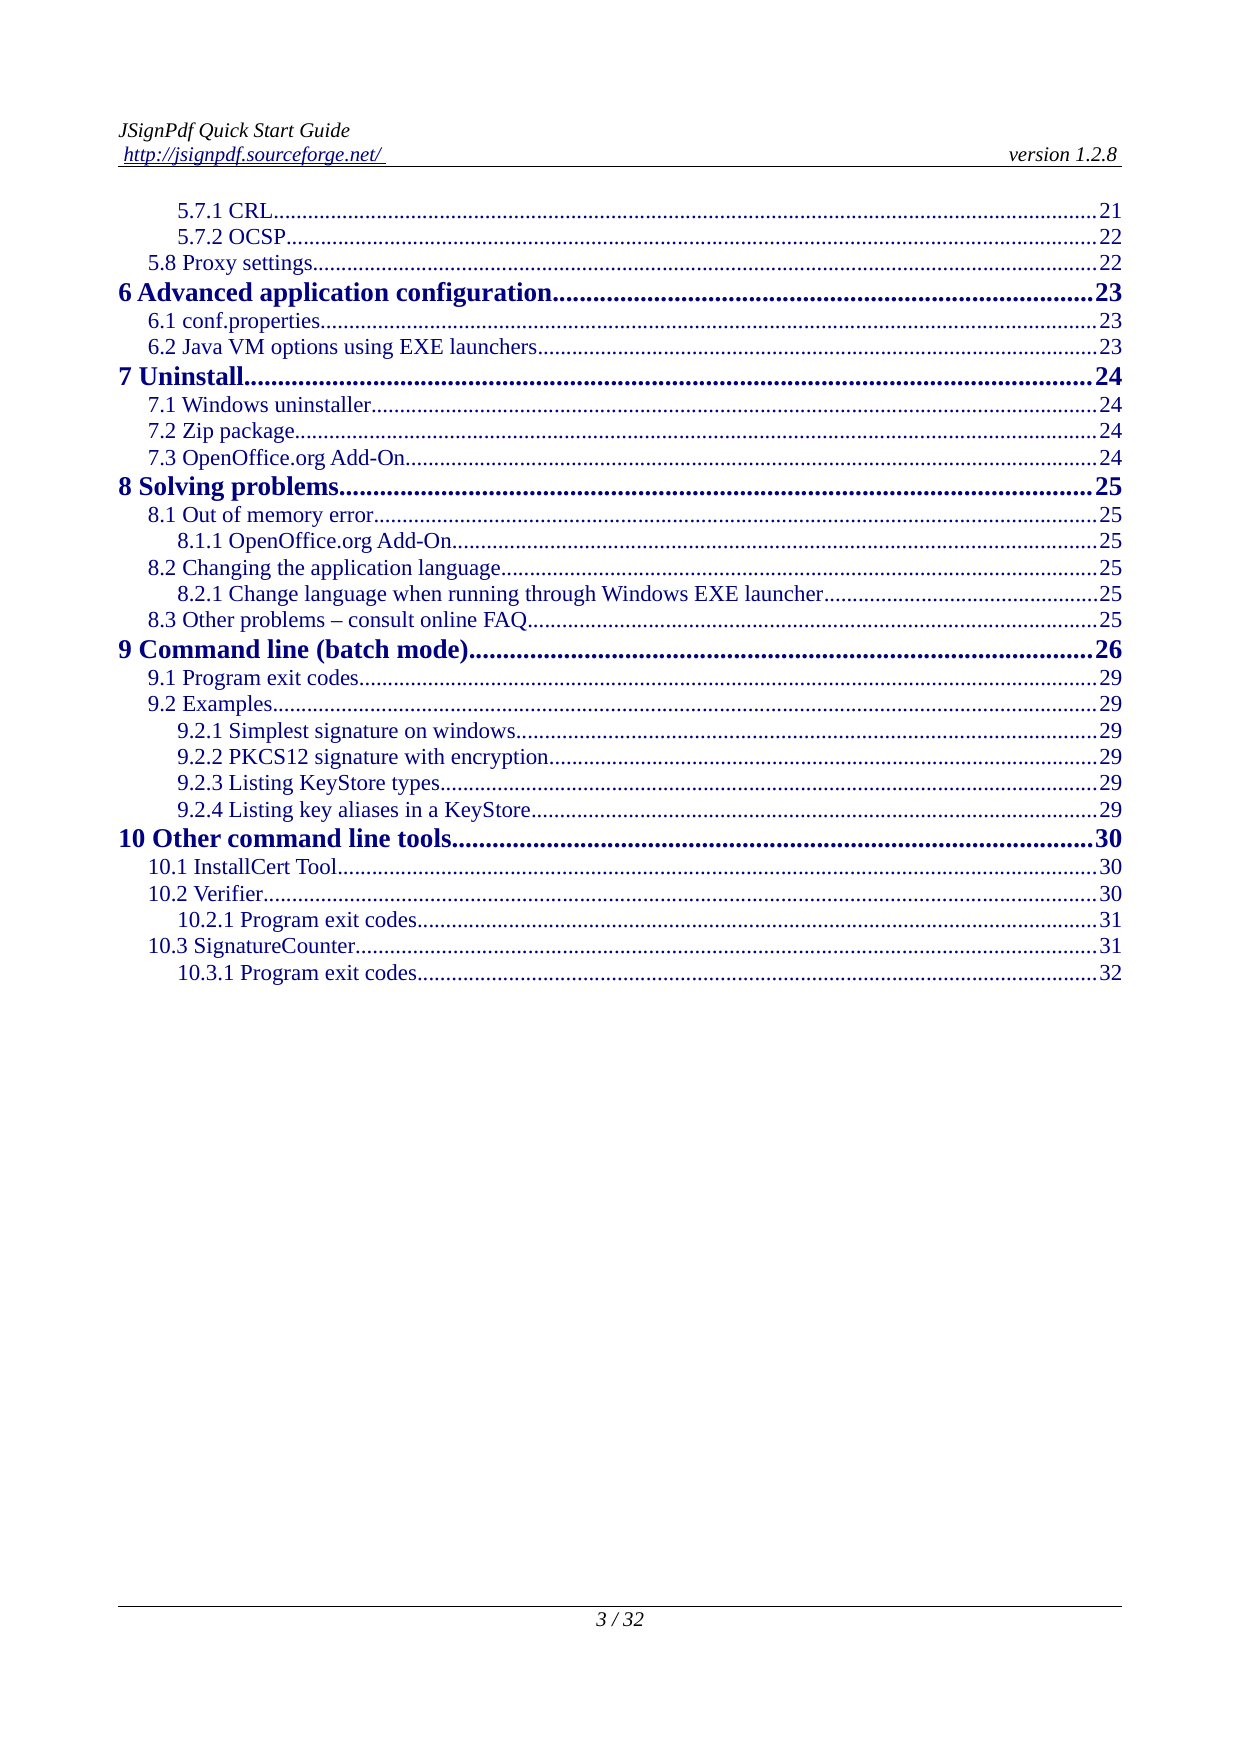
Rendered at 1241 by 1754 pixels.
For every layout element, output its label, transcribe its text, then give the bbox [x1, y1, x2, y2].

text 8.1.1 OpenOffice.org Add-On 25 [177, 527, 1122, 554]
text 9.2.2 PKCS12 signature with encryption 29 [177, 743, 1122, 769]
text 7.3 OpenOffice.org Add-On 24 [148, 443, 1122, 470]
text 9 Command line (batch mode) 26 [118, 633, 1122, 664]
text 6.1 conf.properties 23 [148, 307, 1122, 333]
text 8.2.1 Change language when running through Windows EXE launcher 25 [177, 580, 1122, 606]
text 8.1 Out of memory error 25 [148, 501, 1122, 527]
text 5.7.2 OCSP 22 [177, 223, 1122, 249]
text 7 Uninstall 24 [118, 360, 1122, 391]
text 10.2.1 Program exit codes 31 [177, 906, 1122, 932]
text 10.3.1 Program exit codes 32 [177, 959, 1122, 985]
text 9.2.4 Listing key aliases in a KeyStore 29 [177, 796, 1122, 822]
text 8 Solving problems 25 [118, 470, 1122, 501]
text 6 Advanced application configuration 23 [118, 276, 1122, 307]
text 5.8 Proxy settings 22 [148, 249, 1122, 276]
text 8.2 Changing the application language 25 [148, 554, 1122, 580]
text 10.3 SignatureCounter 31 [148, 932, 1122, 959]
text 10.2 Verifier 30 [148, 879, 1122, 906]
text 6.2 Java VM options using EXE launchers 23 [148, 333, 1122, 360]
text 8.3 Other problems – consult online FAQ 25 [148, 606, 1122, 633]
text 9.2.3 Listing KeyStore types 29 [177, 769, 1122, 796]
text 9.2.1 Simplest signature on windows 29 [177, 717, 1122, 743]
text 9.2 Examples 29 [148, 690, 1122, 717]
text 7.2 Zip package 24 [148, 417, 1122, 443]
text 7.1 Windows uninstaller 24 [148, 391, 1122, 417]
text 5.7.1 CRL 21 [177, 197, 1122, 223]
text 9.1 Program exit codes 29 [148, 664, 1122, 690]
text 10.1 InstallCert Tool 30 [148, 853, 1122, 879]
text 10 Other command line tools 30 [118, 822, 1122, 853]
